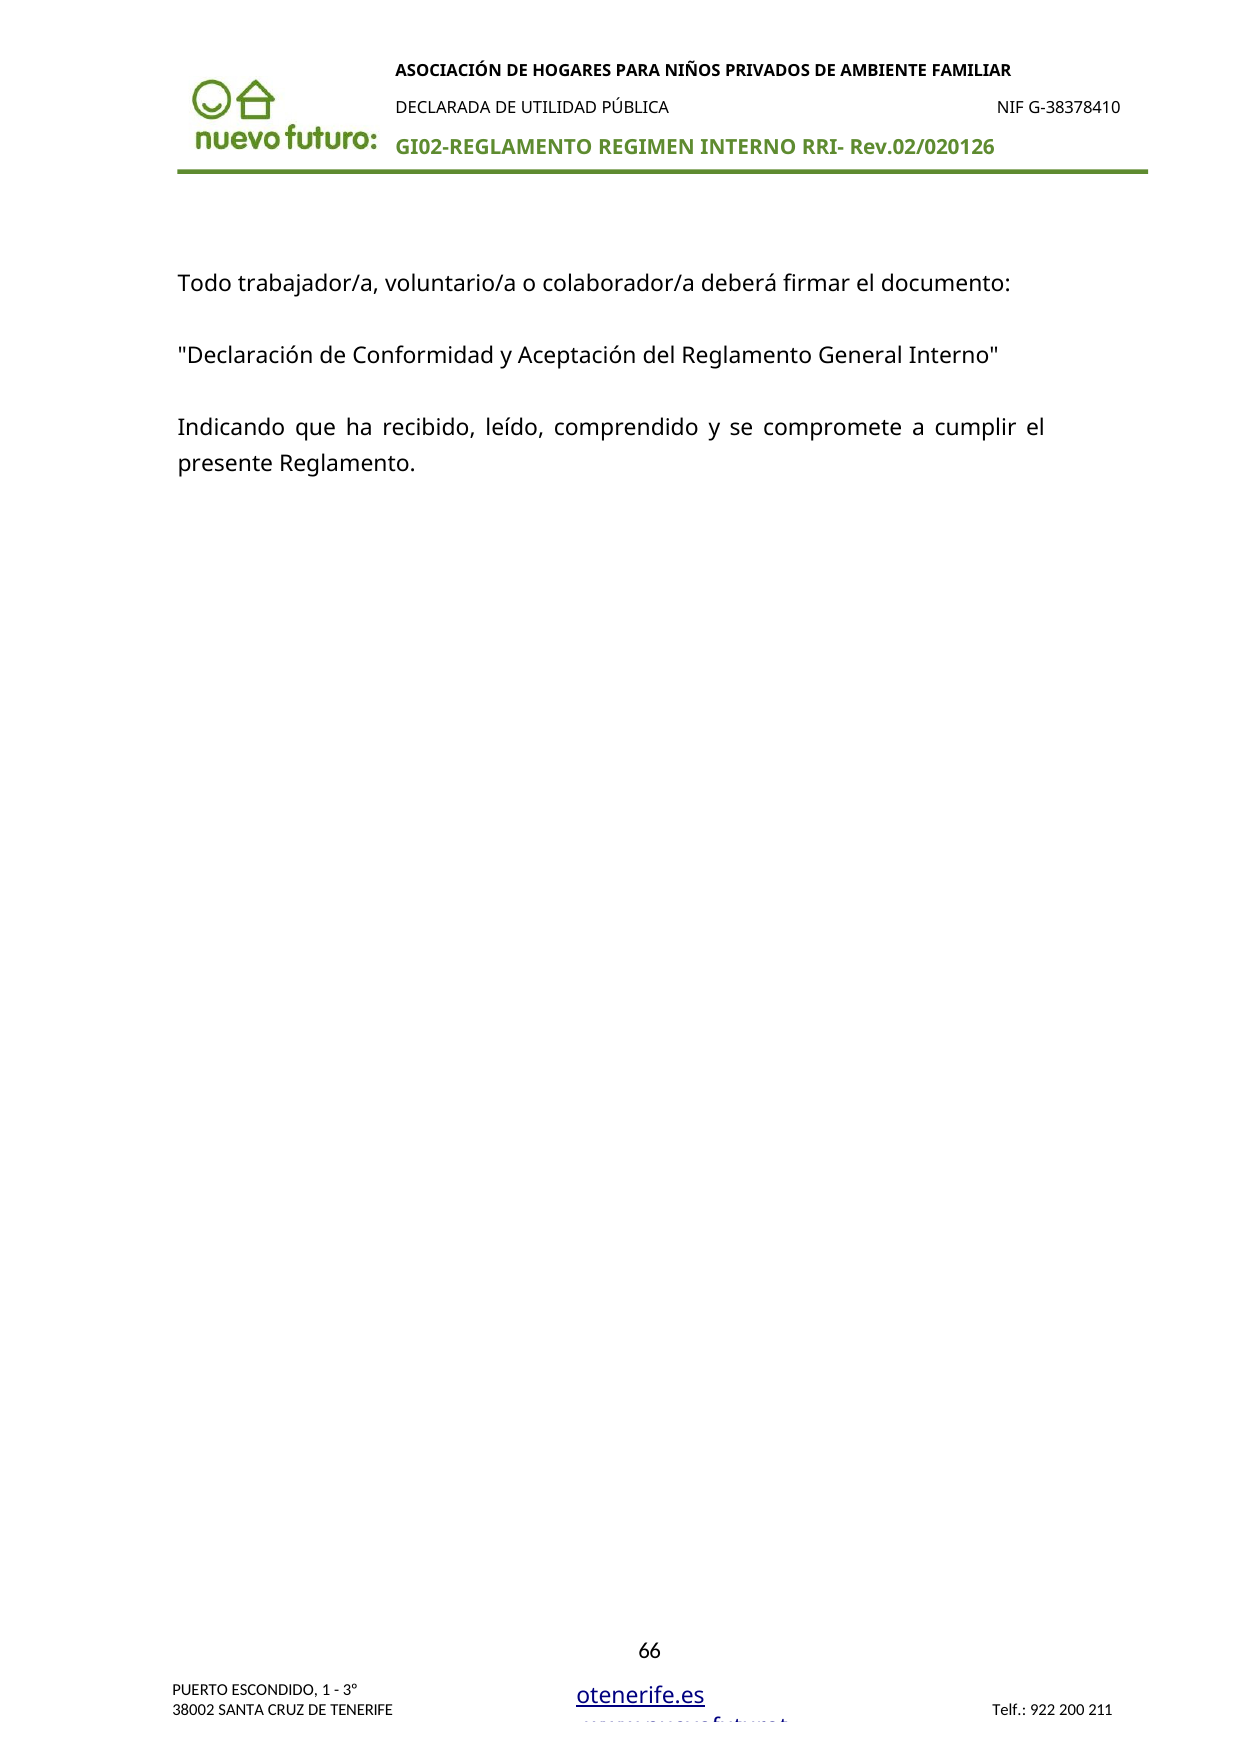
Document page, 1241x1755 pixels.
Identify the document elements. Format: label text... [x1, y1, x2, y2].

text Todo trabajador/a, voluntario/a o colaborador/a deberá firmar el documento: "Declaración de Conformidad y Aceptación del Reglamento General Interno" [177, 267, 1122, 370]
text Indicando que ha recibido, leído, comprendido y se compromete a cumplir el presente Reglamento. [177, 411, 1122, 478]
